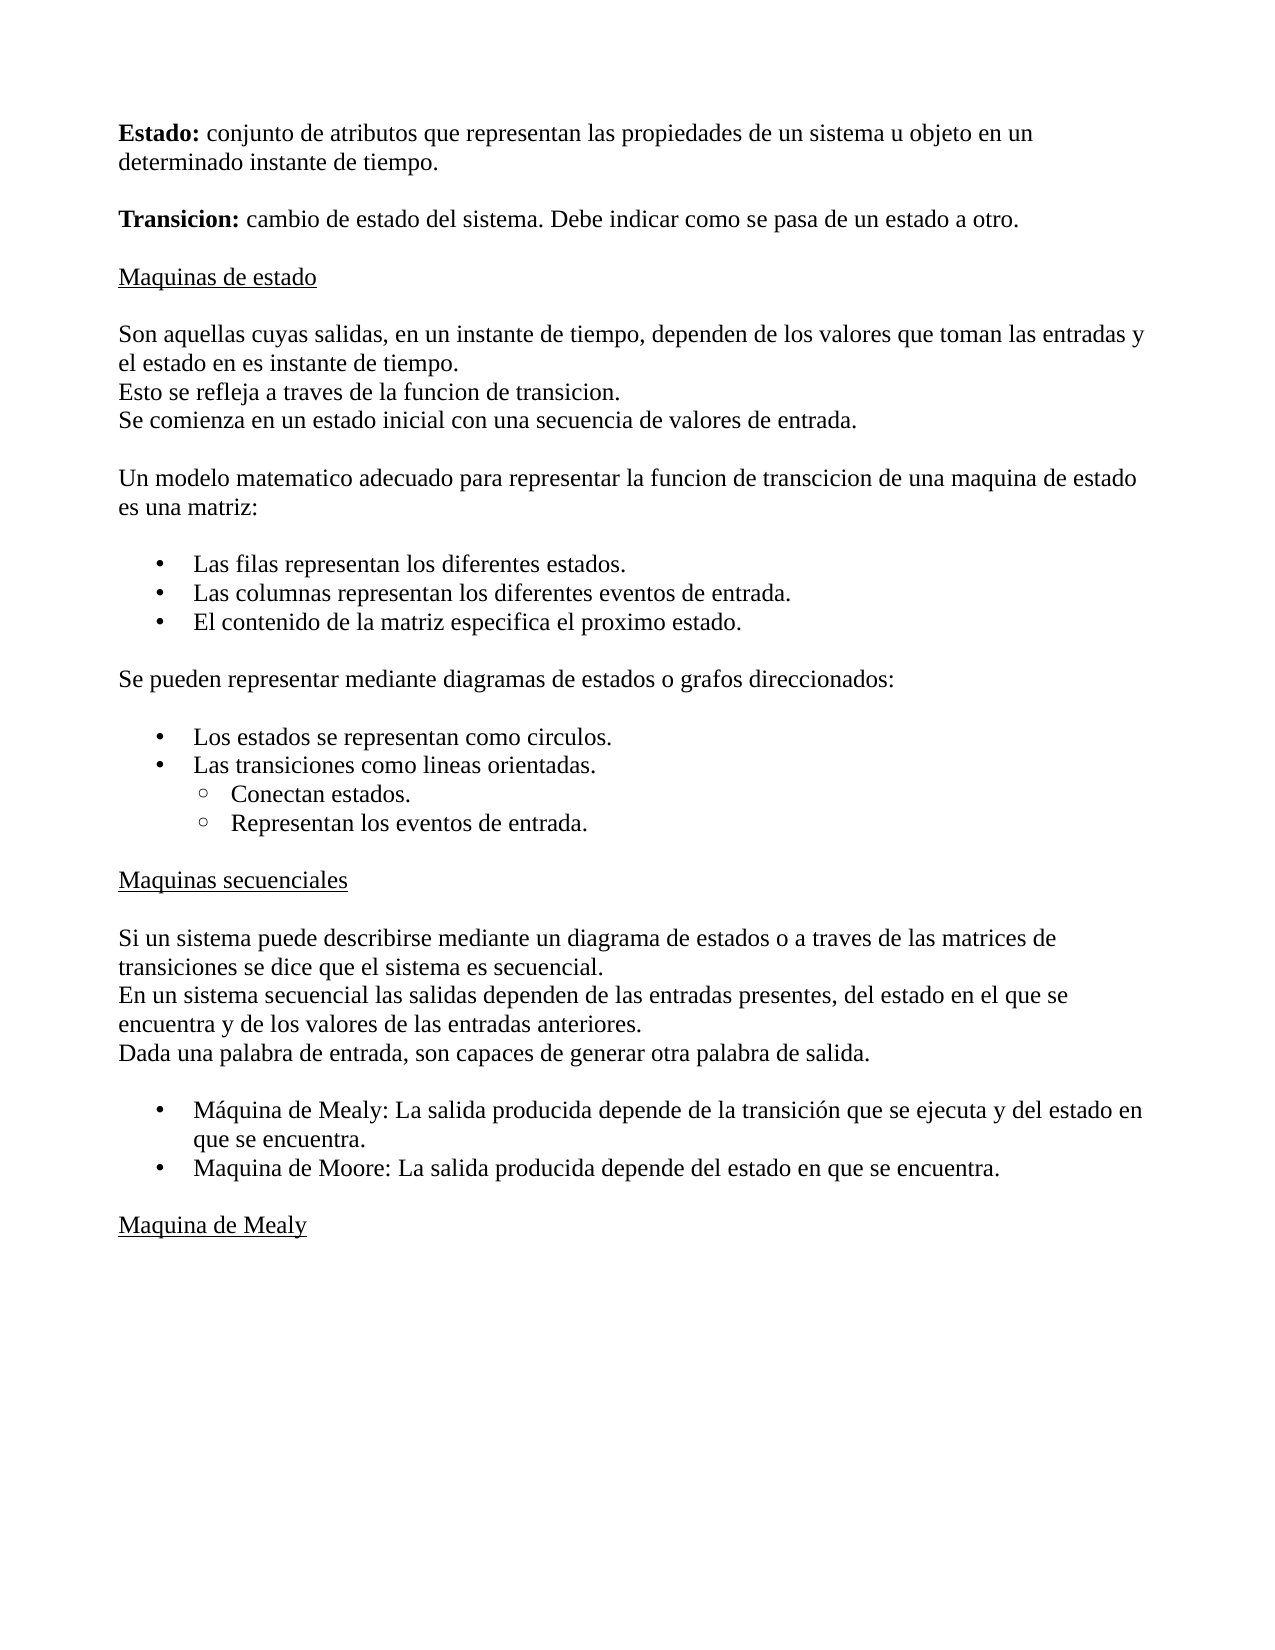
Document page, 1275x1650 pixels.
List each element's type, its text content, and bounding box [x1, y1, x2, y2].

text Maquina de Mealy [118, 1211, 1157, 1239]
list Conectan estados. [193, 779, 1157, 808]
list Máquina de Mealy: La salida producida depende de la transición que se ejecuta y del estado en que se encuentra. [156, 1096, 1157, 1153]
list El contenido de la matriz especifica el proximo estado. [156, 607, 1157, 636]
text Son aquellas cuyas salidas, en un instante de tiempo, dependen de los valores que toman las entradas y el estado en es instante de tiempo. [118, 319, 1157, 377]
text Se pueden representar mediante diagramas de estados o grafos direccionados: [118, 664, 1157, 693]
list Representan los eventos de entrada. [193, 808, 1157, 837]
list Maquina de Moore: La salida producida depende del estado en que se encuentra. [156, 1153, 1157, 1182]
text Maquinas de estado [118, 262, 1157, 291]
list Los estados se representan como circulos. [156, 722, 1157, 751]
list Las transiciones como lineas orientadas. [156, 751, 1157, 779]
text Dada una palabra de entrada, son capaces de generar otra palabra de salida. [118, 1038, 1157, 1067]
text En un sistema secuencial las salidas dependen de las entradas presentes, del estado en el que se encuentra y de los valores de las entradas anteriores. [118, 981, 1157, 1038]
text Un modelo matematico adecuado para representar la funcion de transcicion de una maquina de estado es una matriz: [118, 463, 1157, 521]
list Las columnas representan los diferentes eventos de entrada. [156, 578, 1157, 607]
list Las filas representan los diferentes estados. [156, 549, 1157, 578]
text Transicion: cambio de estado del sistema. Debe indicar como se pasa de un estado a otro. [118, 204, 1157, 233]
text Maquinas secuenciales [118, 866, 1157, 894]
text Si un sistema puede describirse mediante un diagrama de estados o a traves de las matrices de transiciones se dice que el sistema es secuencial. [118, 923, 1157, 981]
text Esto se refleja a traves de la funcion de transicion. [118, 377, 1157, 406]
text Estado: conjunto de atributos que representan las propiedades de un sistema u objeto en un determinado instante de tiempo. [118, 118, 1157, 176]
text Se comienza en un estado inicial con una secuencia de valores de entrada. [118, 406, 1157, 434]
